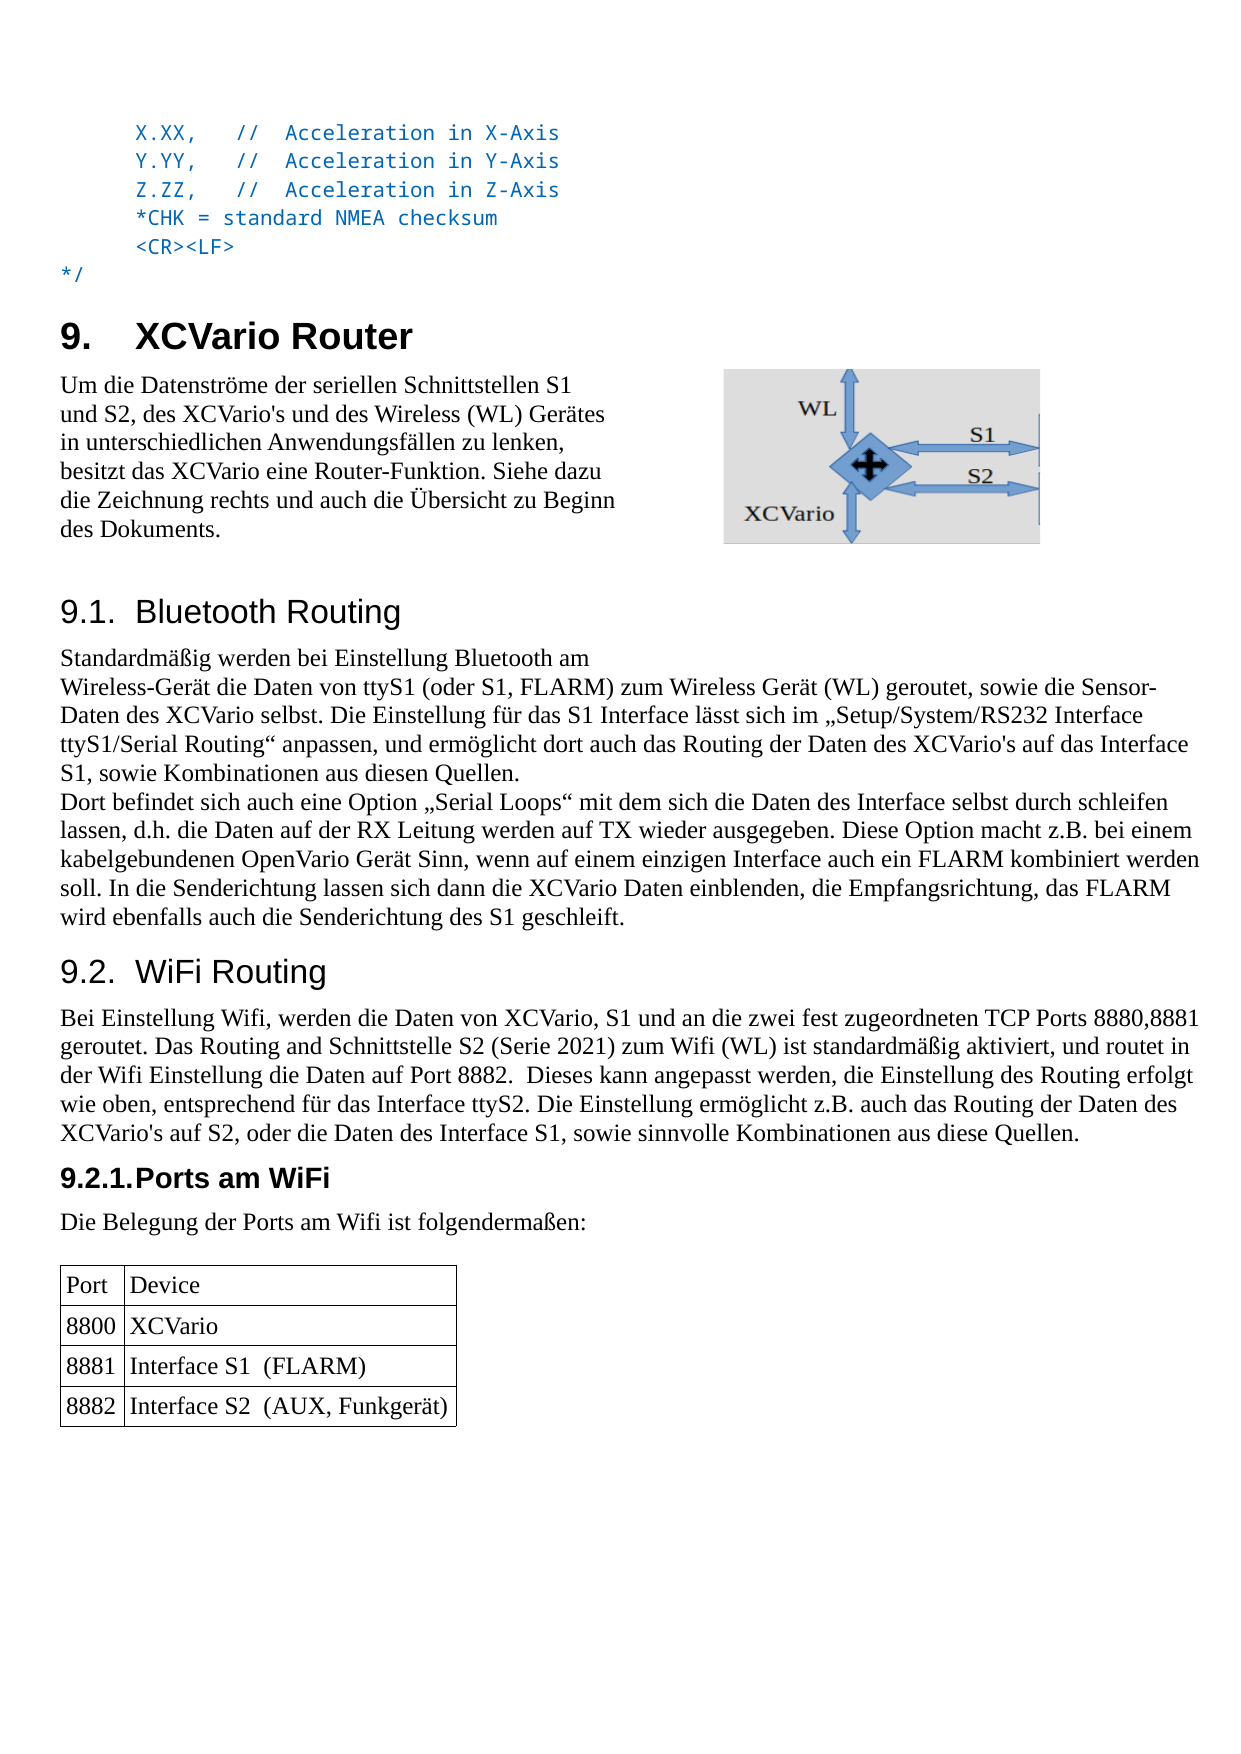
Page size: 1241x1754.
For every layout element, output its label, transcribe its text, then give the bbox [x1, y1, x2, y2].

text [1073, 370, 1207, 542]
subtitle Ports am WiFi [60, 1161, 1207, 1195]
subtitle WiFi Routing [60, 951, 1207, 990]
table_header Device [125, 1266, 456, 1305]
text *CHK = standard NMEA checksum [60, 203, 1207, 232]
table_cell 8881 [61, 1346, 124, 1386]
text */ [60, 260, 1207, 289]
text <CR><LF> [60, 232, 1207, 260]
subtitle XCVario Router [60, 314, 1207, 577]
text Dort befindet sich auch eine Option „Serial Loops“ mit dem sich die Daten des Interface selbst durch schleifen lassen, d.h. die Daten auf der RX Leitung werden auf TX wieder ausgegeben. Diese Option macht z.B. bei einem kabelgebundenen OpenVario Gerät Sinn, wenn auf einem einzigen Interface auch ein FLARM kombiniert werden soll. In die Senderichtung lassen sich dann die XCVario Daten einblenden, die Empfangsrichtung, das FLARM wird ebenfalls auch die Senderichtung des S1 geschleift. [60, 787, 1207, 931]
text Y.YY, // Acceleration in Y-Axis [60, 147, 1207, 175]
table_header Port [61, 1266, 124, 1305]
table_cell 8800 [61, 1306, 124, 1345]
text X.XX, // Acceleration in X-Axis [60, 118, 1207, 147]
text Um die Datenströme der seriellen Schnittstellen S1 und S2, des XCVario's und des Wireless (WL) Gerätes in unterschiedlichen Anwendungsfällen zu lenken, besitzt das XCVario eine Router-Funktion. Siehe dazu die Zeichnung rechts und auch die Übersicht zu Beginn des Dokuments. [60, 370, 690, 542]
text Die Belegung der Ports am Wifi ist folgendermaßen: [60, 1207, 1207, 1236]
table_cell 8882 [61, 1387, 124, 1426]
picture [723, 369, 1041, 544]
text Bei Einstellung Wifi, werden die Daten von XCVario, S1 und an die zwei fest zugeordneten TCP Ports 8880,8881 geroutet. Das Routing and Schnittstelle S2 (Serie 2021) zum Wifi (WL) ist standardmäßig aktiviert, und routet in der Wifi Einstellung die Daten auf Port 8882. Dieses kann angepasst werden, die Einstellung des Routing erfolgt wie oben, entsprechend für das Interface ttyS2. Die Einstellung ermöglicht z.B. auch das Routing der Daten des XCVario's auf S2, oder die Daten des Interface S1, sowie sinnvolle Kombinationen aus diese Quellen. [60, 1003, 1207, 1146]
subtitle Bluetooth Routing [60, 592, 1207, 631]
table_cell Interface S2 (AUX, Funkgerät) [125, 1387, 456, 1426]
table_cell Interface S1 (FLARM) [125, 1346, 456, 1386]
text Z.ZZ, // Acceleration in Z-Axis [60, 175, 1207, 203]
text Standardmäßig werden bei Einstellung Bluetooth am Wireless-Gerät die Daten von ttyS1 (oder S1, FLARM) zum Wireless Gerät (WL) geroutet, sowie die Sensor-Daten des XCVario selbst. Die Einstellung für das S1 Interface lässt sich im „Setup/System/RS232 Interface ttyS1/Serial Routing“ anpassen, und ermöglicht dort auch das Routing der Daten des XCVario's auf das Interface S1, sowie Kombinationen aus diesen Quellen. [60, 643, 1207, 787]
table_cell XCVario [125, 1306, 456, 1345]
